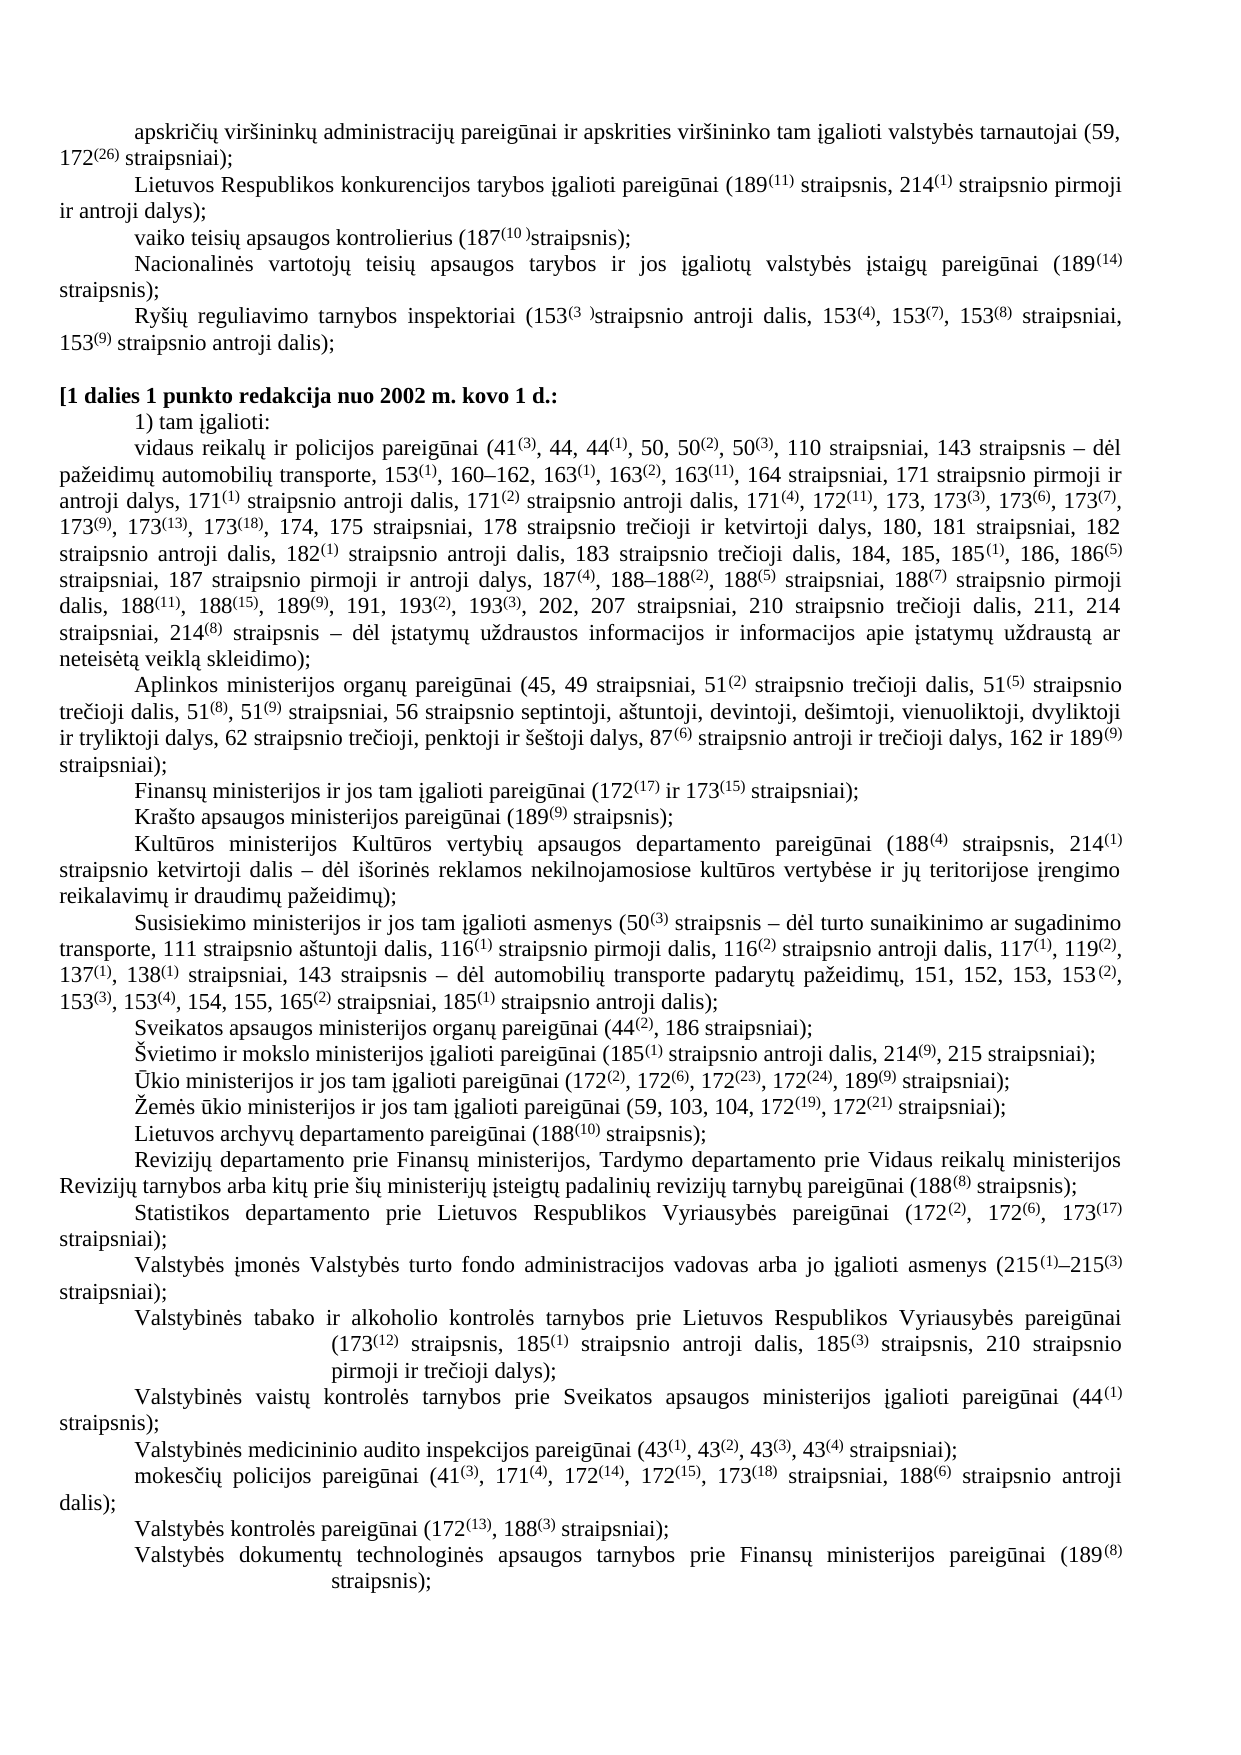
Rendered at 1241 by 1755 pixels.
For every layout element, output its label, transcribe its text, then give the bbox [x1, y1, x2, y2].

text Susisiekimo ministerijos ir jos tam įgalioti asmenys (50(3) straipsnis – dėl turto sunaikinimo ar sugadinimo transporte, 111 straipsnio aštuntoji dalis, 116(1) straipsnio pirmoji dalis, 116(2) straipsnio antroji dalis, 117(1), 119(2), 137(1), 138(1) straipsniai, 143 straipsnis – dėl automobilių transporte padarytų pažeidimų, 151, 152, 153, 153(2), 153(3), 153(4), 154, 155, 165(2) straipsniai, 185(1) straipsnio antroji dalis); [59, 909, 1122, 1014]
text Valstybės dokumentų technologinės apsaugos tarnybos prie Finansų ministerijos pareigūnai (189(8) straipsnis); [134, 1541, 1122, 1594]
text vidaus reikalų ir policijos pareigūnai (41(3), 44, 44(1), 50, 50(2), 50(3), 110 straipsniai, 143 straipsnis – dėl pažeidimų automobilių transporte, 153(1), 160–162, 163(1), 163(2), 163(11), 164 straipsniai, 171 straipsnio pirmoji ir antroji dalys, 171(1) straipsnio antroji dalis, 171(2) straipsnio antroji dalis, 171(4), 172(11), 173, 173(3), 173(6), 173(7), 173(9), 173(13), 173(18), 174, 175 straipsniai, 178 straipsnio trečioji ir ketvirtoji dalys, 180, 181 straipsniai, 182 straipsnio antroji dalis, 182(1) straipsnio antroji dalis, 183 straipsnio trečioji dalis, 184, 185, 185(1), 186, 186(5) straipsniai, 187 straipsnio pirmoji ir antroji dalys, 187(4), 188–188(2), 188(5) straipsniai, 188(7) straipsnio pirmoji dalis, 188(11), 188(15), 189(9), 191, 193(2), 193(3), 202, 207 straipsniai, 210 straipsnio trečioji dalis, 211, 214 straipsniai, 214(8) straipsnis – dėl įstatymų uždraustos informacijos ir informacijos apie įstatymų uždraustą ar neteisėtą veiklą skleidimo); [59, 434, 1122, 672]
text mokesčių policijos pareigūnai (41(3), 171(4), 172(14), 172(15), 173(18) straipsniai, 188(6) straipsnio antroji dalis); [59, 1462, 1122, 1515]
text Statistikos departamento prie Lietuvos Respublikos Vyriausybės pareigūnai (172(2), 172(6), 173(17) straipsniai); [59, 1199, 1122, 1251]
text Ryšių reguliavimo tarnybos inspektoriai (153(3 )straipsnio antroji dalis, 153(4), 153(7), 153(8) straipsniai, 153(9) straipsnio antroji dalis); [59, 303, 1122, 355]
text Valstybės įmonės Valstybės turto fondo administracijos vadovas arba jo įgalioti asmenys (215(1)–215(3) straipsniai); [59, 1251, 1122, 1304]
text Valstybės kontrolės pareigūnai (172(13), 188(3) straipsniai); [59, 1515, 1122, 1541]
text Lietuvos archyvų departamento pareigūnai (188(10) straipsnis); [59, 1119, 1122, 1146]
text Krašto apsaugos ministerijos pareigūnai (189(9) straipsnis); [59, 803, 1122, 830]
text Aplinkos ministerijos organų pareigūnai (45, 49 straipsniai, 51(2) straipsnio trečioji dalis, 51(5) straipsnio trečioji dalis, 51(8), 51(9) straipsniai, 56 straipsnio septintoji, aštuntoji, devintoji, dešimtoji, vienuoliktoji, dvyliktoji ir tryliktoji dalys, 62 straipsnio trečioji, penktoji ir šeštoji dalys, 87(6) straipsnio antroji ir trečioji dalys, 162 ir 189(9) straipsniai); [59, 672, 1122, 777]
text [1 dalies 1 punkto redakcija nuo 2002 m. kovo 1 d.: [59, 382, 1122, 408]
text 1) tam įgalioti: [59, 408, 1122, 434]
text Valstybinės tabako ir alkoholio kontrolės tarnybos prie Lietuvos Respublikos Vyriausybės pareigūnai (173(12) straipsnis, 185(1) straipsnio antroji dalis, 185(3) straipsnis, 210 straipsnio pirmoji ir trečioji dalys); [134, 1304, 1122, 1383]
text vaiko teisių apsaugos kontrolierius (187(10 )straipsnis); [59, 223, 1122, 250]
text Sveikatos apsaugos ministerijos organų pareigūnai (44(2), 186 straipsniai); [59, 1014, 1122, 1041]
text apskričių viršininkų administracijų pareigūnai ir apskrities viršininko tam įgalioti valstybės tarnautojai (59, 172(26) straipsniai); [59, 118, 1122, 171]
text Valstybinės medicininio audito inspekcijos pareigūnai (43(1), 43(2), 43(3), 43(4) straipsniai); [59, 1436, 1122, 1462]
text Lietuvos Respublikos konkurencijos tarybos įgalioti pareigūnai (189(11) straipsnis, 214(1) straipsnio pirmoji ir antroji dalys); [59, 171, 1122, 223]
text Revizijų departamento prie Finansų ministerijos, Tardymo departamento prie Vidaus reikalų ministerijos Revizijų tarnybos arba kitų prie šių ministerijų įsteigtų padalinių revizijų tarnybų pareigūnai (188(8) straipsnis); [59, 1146, 1122, 1199]
text Nacionalinės vartotojų teisių apsaugos tarybos ir jos įgaliotų valstybės įstaigų pareigūnai (189(14) straipsnis); [59, 250, 1122, 303]
text Valstybinės vaistų kontrolės tarnybos prie Sveikatos apsaugos ministerijos įgalioti pareigūnai (44(1) straipsnis); [59, 1383, 1122, 1436]
text Ūkio ministerijos ir jos tam įgalioti pareigūnai (172(2), 172(6), 172(23), 172(24), 189(9) straipsniai); [59, 1067, 1122, 1093]
text Kultūros ministerijos Kultūros vertybių apsaugos departamento pareigūnai (188(4) straipsnis, 214(1) straipsnio ketvirtoji dalis – dėl išorinės reklamos nekilnojamosiose kultūros vertybėse ir jų teritorijose įrengimo reikalavimų ir draudimų pažeidimų); [59, 830, 1122, 909]
text Švietimo ir mokslo ministerijos įgalioti pareigūnai (185(1) straipsnio antroji dalis, 214(9), 215 straipsniai); [59, 1041, 1122, 1067]
text Finansų ministerijos ir jos tam įgalioti pareigūnai (172(17) ir 173(15) straipsniai); [59, 777, 1122, 803]
text Žemės ūkio ministerijos ir jos tam įgalioti pareigūnai (59, 103, 104, 172(19), 172(21) straipsniai); [59, 1093, 1122, 1119]
